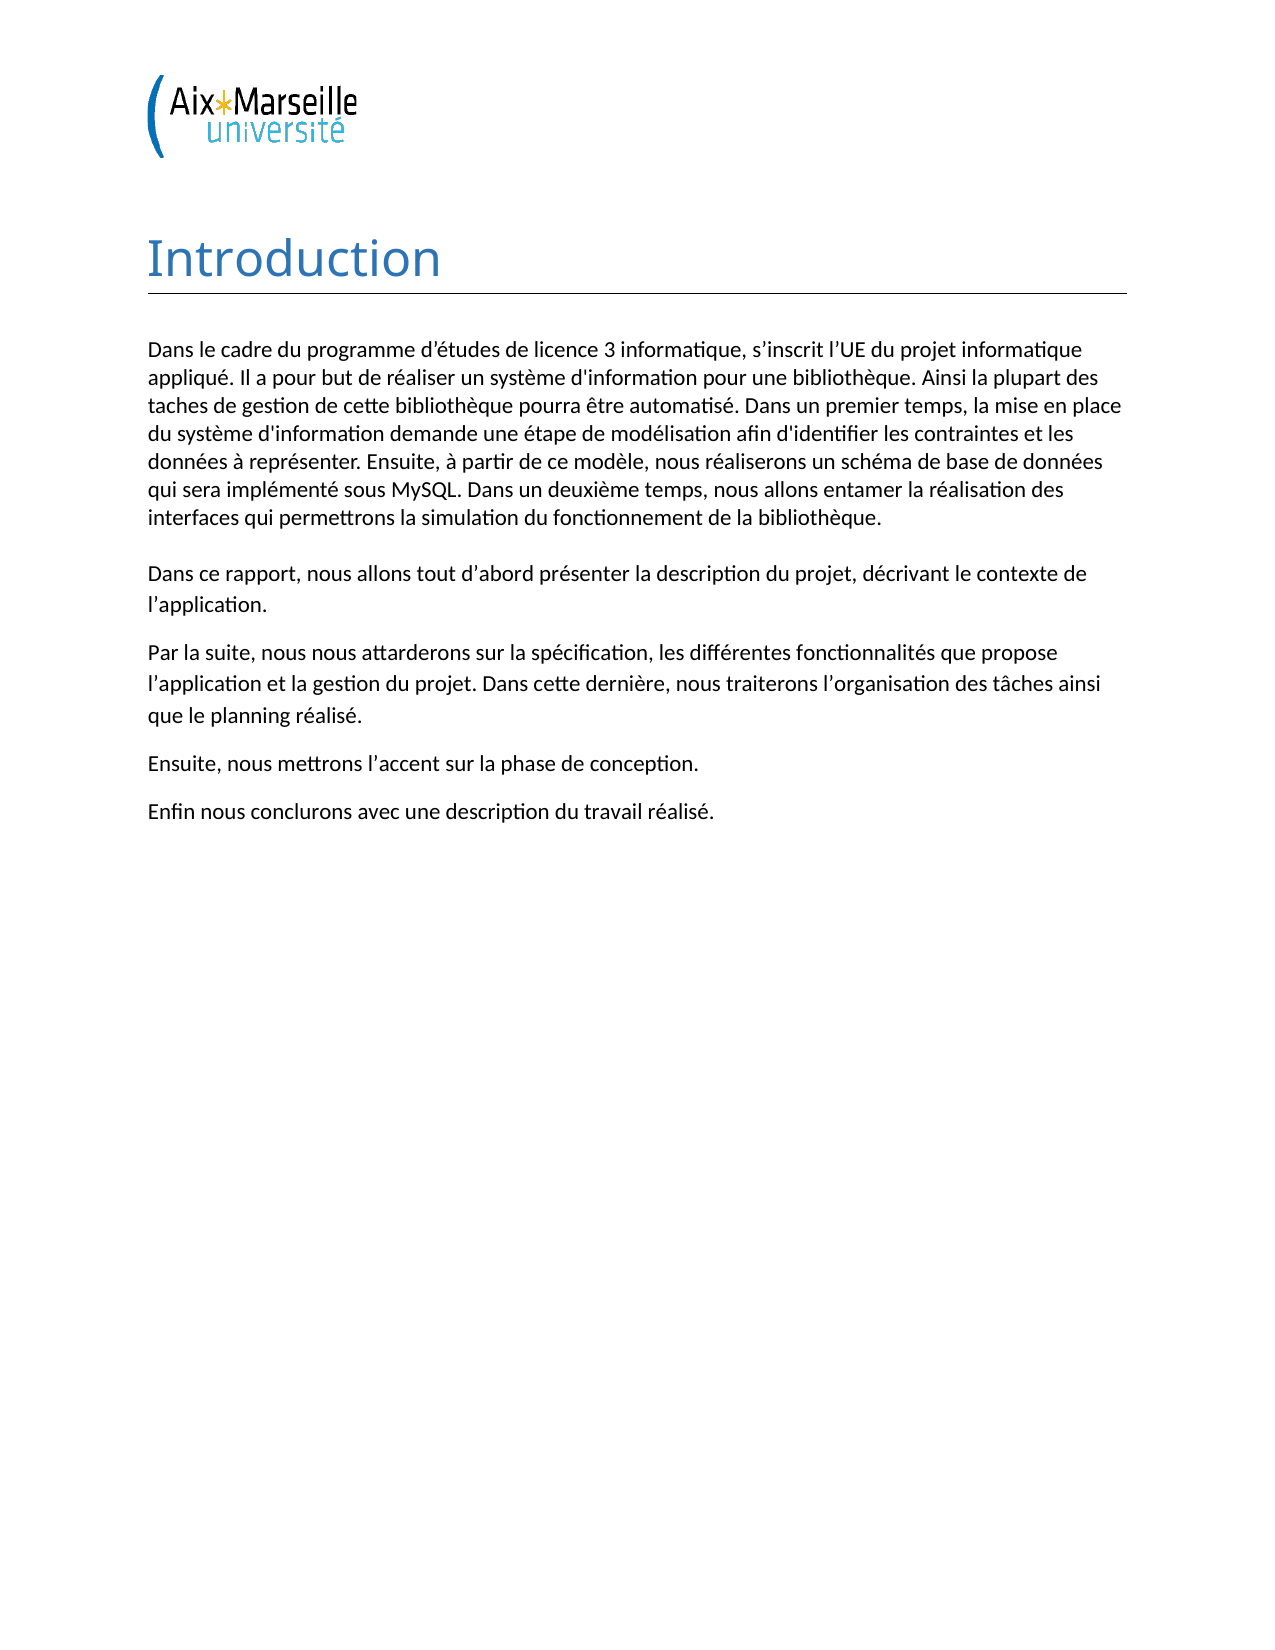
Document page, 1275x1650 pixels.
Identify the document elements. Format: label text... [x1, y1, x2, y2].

text Enfin nous conclurons avec une description du travail réalisé. [148, 797, 1127, 825]
subtitle Introduction [148, 223, 1127, 293]
text Dans ce rapport, nous allons tout d’abord présenter la description du projet, décrivant le contexte de l’application. [148, 559, 1127, 618]
text Par la suite, nous nous attarderons sur la spécification, les différentes fonctionnalités que propose l’application et la gestion du projet. Dans cette dernière, nous traiterons l’organisation des tâches ainsi que le planning réalisé. [148, 638, 1127, 729]
text Dans le cadre du programme d’études de licence 3 informatique, s’inscrit l’UE du projet informatique appliqué. Il a pour but de réaliser un système d'information pour une bibliothèque. Ainsi la plupart des taches de gestion de cette bibliothèque pourra être automatisé. Dans un premier temps, la mise en place du système d'information demande une étape de modélisation afin d'identifier les contraintes et les données à représenter. Ensuite, à partir de ce modèle, nous réaliserons un schéma de base de données qui sera implémenté sous MySQL. Dans un deuxième temps, nous allons entamer la réalisation des interfaces qui permettrons la simulation du fonctionnement de la bibliothèque. [148, 335, 1127, 531]
text Ensuite, nous mettrons l’accent sur la phase de conception. [148, 749, 1127, 777]
